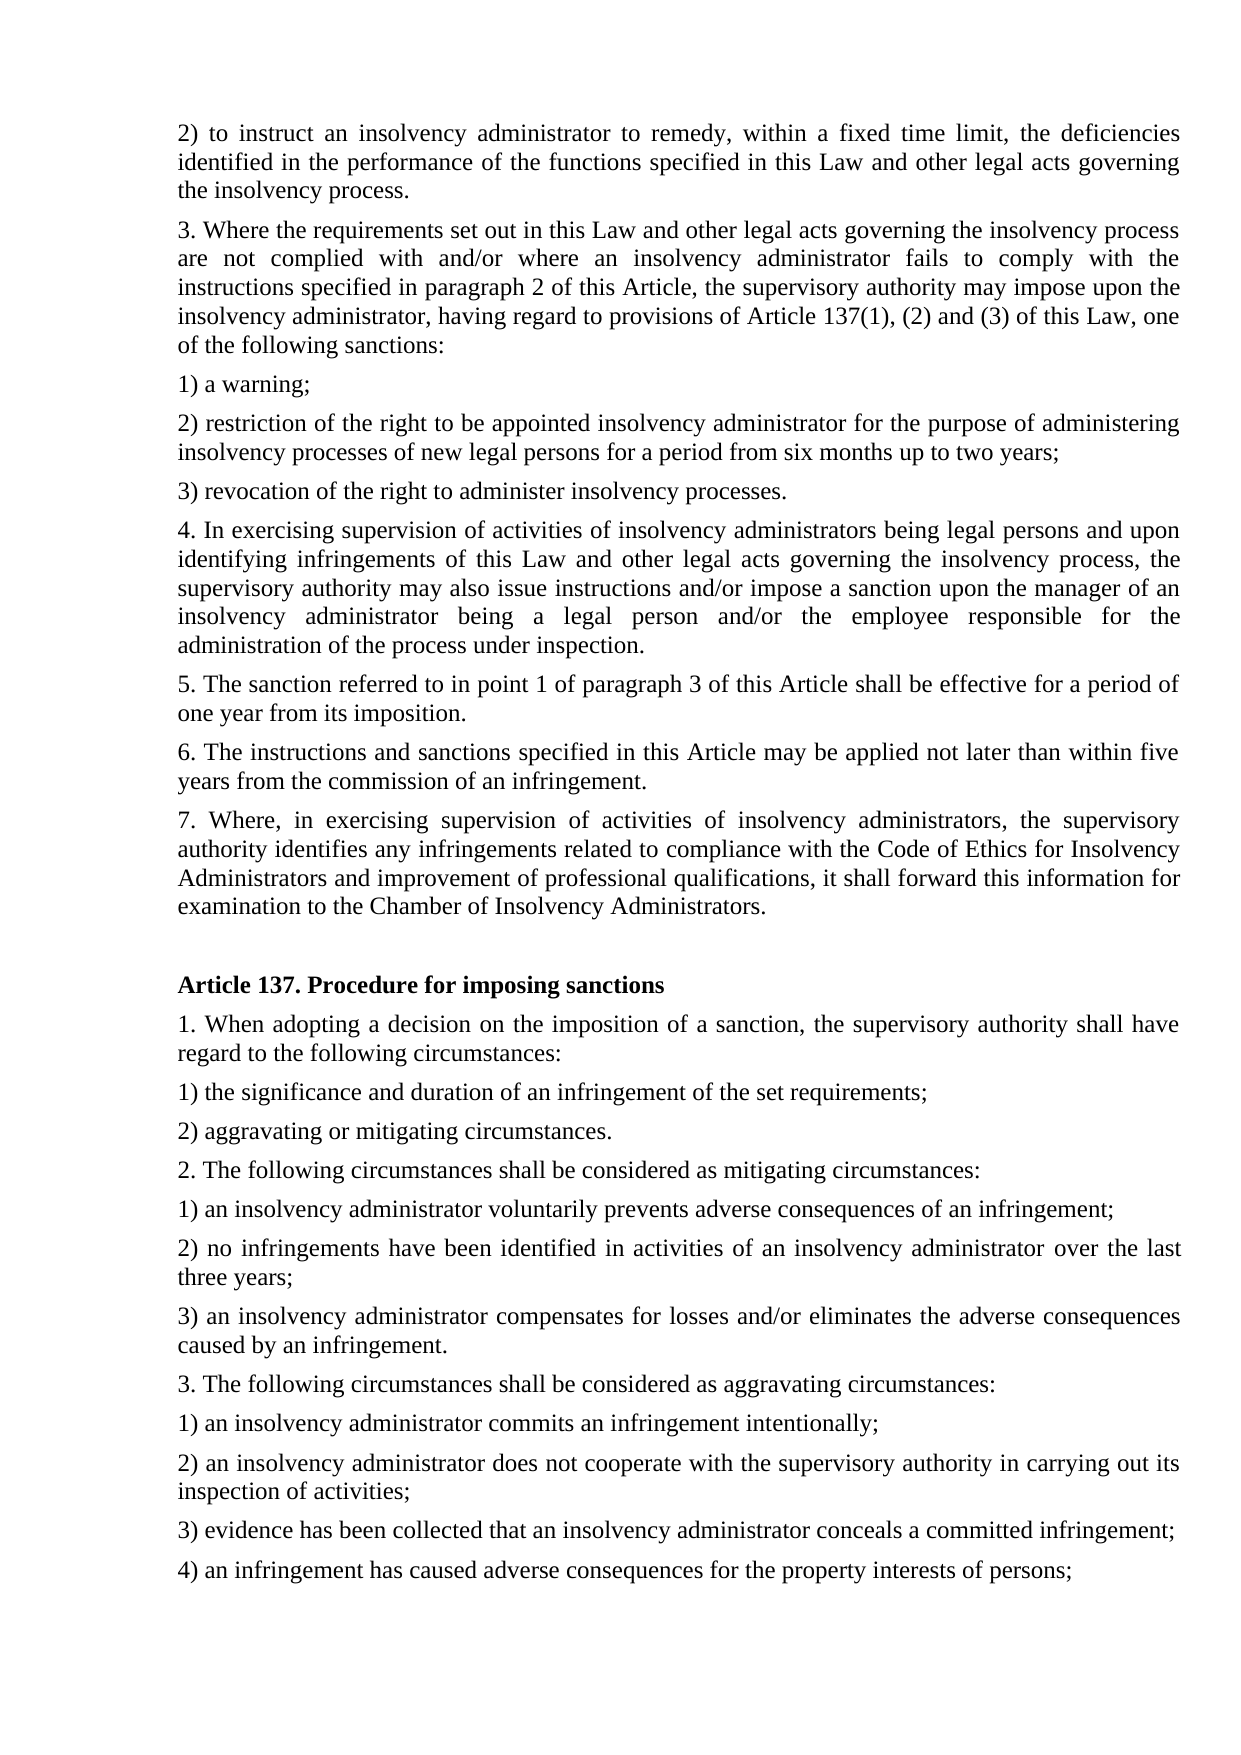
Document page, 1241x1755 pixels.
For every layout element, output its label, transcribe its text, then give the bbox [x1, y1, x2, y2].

text Article 137. Procedure for imposing sanctions [177, 970, 1181, 998]
text 7. Where, in exercising supervision of activities of insolvency administrators, the supervisory authority identifies any infringements related to compliance with the Code of Ethics for Insolvency Administrators and improvement of professional qualifications, it shall forward this information for examination to the Chamber of Insolvency Administrators. [177, 805, 1181, 920]
text 4) an infringement has caused adverse consequences for the property interests of persons; [177, 1555, 1181, 1583]
text 1) a warning; [177, 369, 1181, 398]
text 6. The instructions and sanctions specified in this Article may be applied not later than within five years from the commission of an infringement. [177, 737, 1181, 795]
text 2) restriction of the right to be appointed insolvency administrator for the purpose of administering insolvency processes of new legal persons for a period from six months up to two years; [177, 408, 1181, 466]
text 1) the significance and duration of an infringement of the set requirements; [177, 1077, 1181, 1106]
text 1. When adopting a decision on the imposition of a sanction, the supervisory authority shall have regard to the following circumstances: [177, 1009, 1181, 1066]
text 3) an insolvency administrator compensates for losses and/or eliminates the adverse consequences caused by an infringement. [177, 1301, 1181, 1359]
text 3. The following circumstances shall be considered as aggravating circumstances: [177, 1369, 1181, 1398]
text 2) to instruct an insolvency administrator to remedy, within a fixed time limit, the deficiencies identified in the performance of the functions specified in this Law and other legal acts governing the insolvency process. [177, 118, 1181, 204]
text 3) evidence has been collected that an insolvency administrator conceals a committed infringement; [177, 1516, 1181, 1544]
text 1) an insolvency administrator voluntarily prevents adverse consequences of an infringement; [177, 1194, 1181, 1223]
text 2) no infringements have been identified in activities of an insolvency administrator over the last three years; [177, 1233, 1181, 1291]
text 2) an insolvency administrator does not cooperate with the supervisory authority in carrying out its inspection of activities; [177, 1448, 1181, 1505]
text 3. Where the requirements set out in this Law and other legal acts governing the insolvency process are not complied with and/or where an insolvency administrator fails to comply with the instructions specified in paragraph 2 of this Article, the supervisory authority may impose upon the insolvency administrator, having regard to provisions of Article 137(1), (2) and (3) of this Law, one of the following sanctions: [177, 215, 1181, 358]
text 5. The sanction referred to in point 1 of paragraph 3 of this Article shall be effective for a period of one year from its imposition. [177, 669, 1181, 727]
text 2) aggravating or mitigating circumstances. [177, 1116, 1181, 1145]
text 4. In exercising supervision of activities of insolvency administrators being legal persons and upon identifying infringements of this Law and other legal acts governing the insolvency process, the supervisory authority may also issue instructions and/or impose a sanction upon the manager of an insolvency administrator being a legal person and/or the employee responsible for the administration of the process under inspection. [177, 515, 1181, 659]
text 3) revocation of the right to administer insolvency processes. [177, 476, 1181, 505]
text 2. The following circumstances shall be considered as mitigating circumstances: [177, 1155, 1181, 1184]
text 1) an insolvency administrator commits an infringement intentionally; [177, 1408, 1181, 1437]
